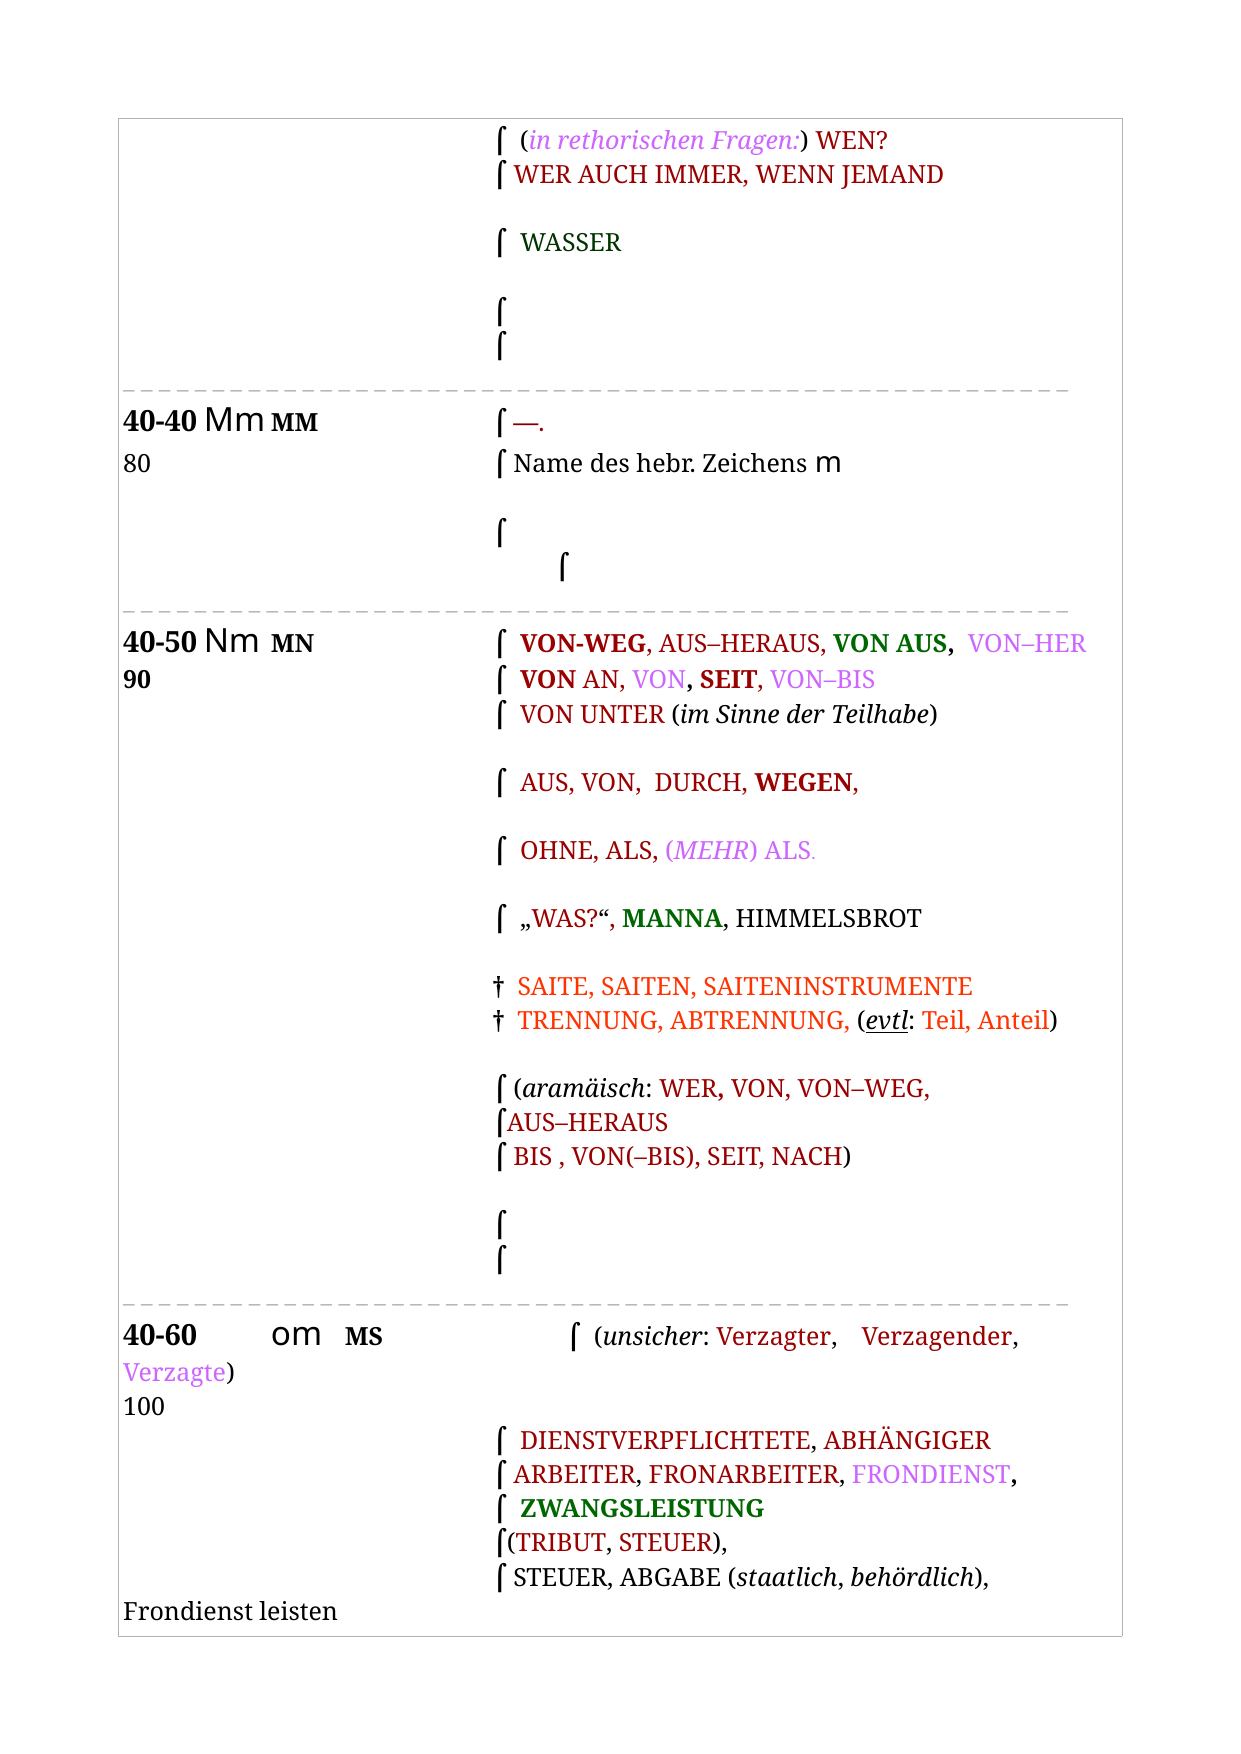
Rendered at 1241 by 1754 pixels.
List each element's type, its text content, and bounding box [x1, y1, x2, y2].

text 40-50 Nm MN ⌠ VON-WEG, AUS–HERAUS, VON AUS, VON–HER [123, 617, 1117, 662]
text ⌠ STEUER, ABGABE (staatlich, behördlich), Frondienst leisten [123, 1559, 1117, 1627]
text 100 [123, 1389, 1117, 1423]
text _ _ _ _ _ _ _ _ _ _ _ _ _ _ _ _ _ _ _ _ _ _ _ _ _ _ _ _ _ _ _ _ _ _ _ _ _ _ _ _ _ _ _ _ _ _ _ _ _ _ _ _ _ [123, 583, 1117, 617]
text ⌠ [123, 327, 1117, 361]
text ⌠ ZWANGSLEISTUNG [123, 1491, 1117, 1525]
text ⌠ „WAS?“, MANNA, HIMMELSBROT [123, 901, 1117, 935]
text _ _ _ _ _ _ _ _ _ _ _ _ _ _ _ _ _ _ _ _ _ _ _ _ _ _ _ _ _ _ _ _ _ _ _ _ _ _ _ _ _ _ _ _ _ _ _ _ _ _ _ _ _ [123, 1275, 1117, 1309]
text 40-40 Mm MM ⌠ —. Ursprachlich: [123, 395, 1117, 441]
text ⌠ [123, 293, 1117, 327]
text ⌠AUS–HERAUS [123, 1105, 1117, 1139]
text 80MEER Ges ⌠ Name des hebr. Zeichens m [123, 441, 1117, 481]
text ⌠ WASSER [123, 225, 1117, 259]
text _ _ _ _ _ _ _ _ _ _ _ _ _ _ _ _ _ _ _ _ _ _ _ _ _ _ _ _ _ _ _ _ _ _ _ _ _ _ _ _ _ _ _ _ _ _ _ _ _ _ _ _ _ [123, 361, 1117, 395]
text ⌠ OHNE, ALS, (MEHR) ALS. [123, 832, 1117, 867]
text lt Gewordenes ; (chronologisch ⌠ [123, 549, 1117, 583]
text ⌠ [123, 1241, 1117, 1275]
text ⌠(TRIBUT, STEUER), [123, 1525, 1117, 1559]
text † TRENNUNG, ABTRENNUNG, (evtl: Teil, Anteil) [123, 1003, 1117, 1037]
text ⌠ WER AUCH IMMER, WENN JEMAND [123, 157, 1117, 191]
text ⌠ [123, 514, 1117, 549]
text ⌠ (aramäisch: WER, VON, VON–WEG, [123, 1071, 1117, 1105]
text ⌠ (in rethorischen Fragen:) WEN? [123, 123, 1117, 157]
text ⌠ AUS, VON, DURCH, WEGEN, [123, 764, 1117, 798]
text ⌠ VON UNTER (im Sinne der Teilhabe) [123, 696, 1117, 730]
text † SAITE, SAITEN, SAITENINSTRUMENTE [123, 969, 1117, 1003]
text ⌠ BIS , VON(–BIS), SEIT, NACH) [123, 1139, 1117, 1173]
text 40-60 om MS ⌠ (unsicher: Verzagter, Verzagender, Verzagte) [123, 1309, 1117, 1389]
text ⌠ [123, 1207, 1117, 1241]
text 90 ⌠ VON AN, VON, SEIT, VON–BIS [123, 662, 1117, 696]
text ⌠ DIENSTVERPFLICHTETE, ABHÄNGIGER ⌠ ARBEITER, FRONARBEITER, FRONDIENST, [123, 1423, 1117, 1491]
